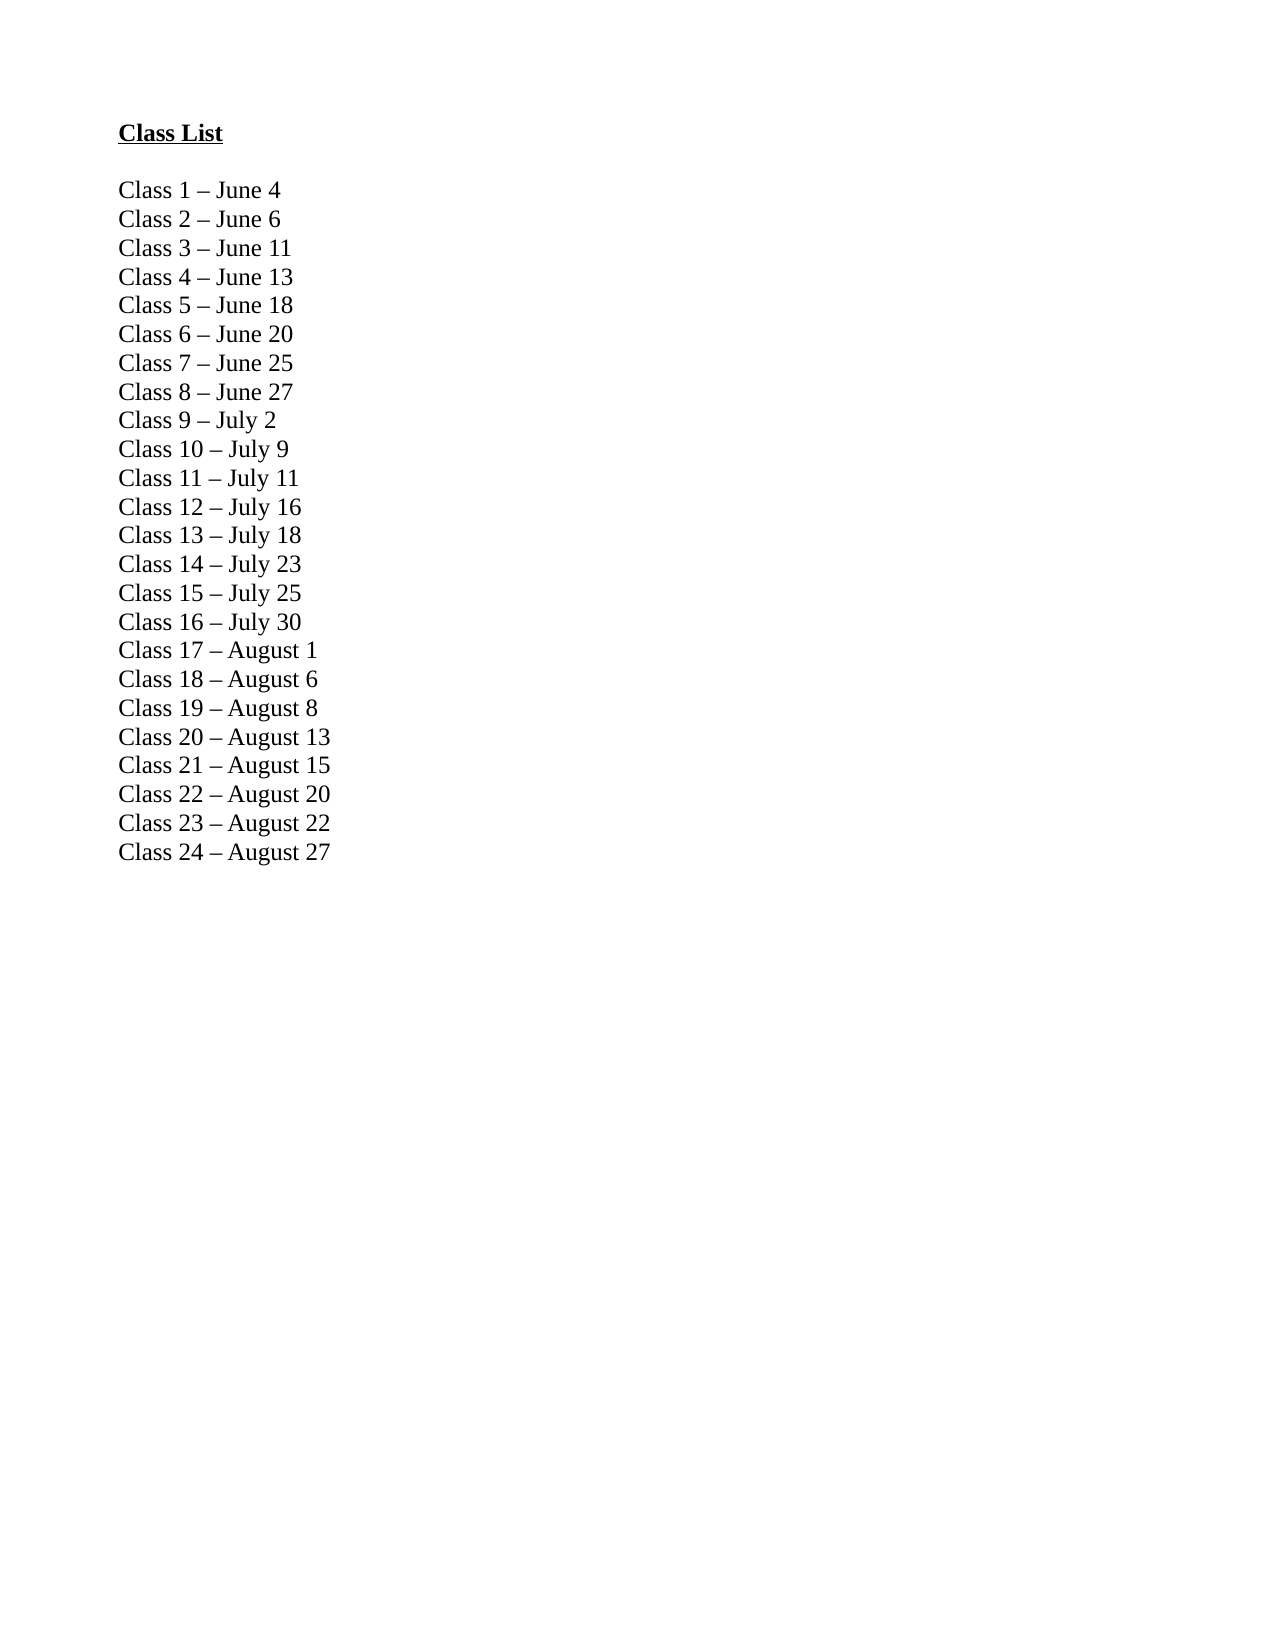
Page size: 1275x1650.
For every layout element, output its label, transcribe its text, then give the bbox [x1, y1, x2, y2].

text Class 18 – August 6 [118, 664, 1157, 693]
text Class 22 – August 20 [118, 779, 1157, 808]
text Class 14 – July 23 [118, 549, 1157, 578]
text Class 3 – June 11 [118, 233, 1157, 262]
text Class 6 – June 20 [118, 319, 1157, 348]
text Class 8 – June 27 [118, 377, 1157, 406]
text Class List [118, 118, 1157, 147]
text Class 9 – July 2 [118, 406, 1157, 434]
text Class 21 – August 15 [118, 751, 1157, 779]
text Class 7 – June 25 [118, 348, 1157, 377]
text Class 13 – July 18 [118, 521, 1157, 549]
text Class 23 – August 22 [118, 808, 1157, 837]
text Class 2 – June 6 [118, 204, 1157, 233]
text Class 20 – August 13 [118, 722, 1157, 751]
text Class 16 – July 30 [118, 607, 1157, 636]
text Class 17 – August 1 [118, 636, 1157, 664]
text Class 24 – August 27 [118, 837, 1157, 866]
text Class 10 – July 9 [118, 434, 1157, 463]
text Class 5 – June 18 [118, 291, 1157, 319]
text Class 4 – June 13 [118, 262, 1157, 291]
text Class 11 – July 11 [118, 463, 1157, 492]
text Class 1 – June 4 [118, 176, 1157, 204]
text Class 19 – August 8 [118, 693, 1157, 722]
text Class 12 – July 16 [118, 492, 1157, 521]
text Class 15 – July 25 [118, 578, 1157, 607]
